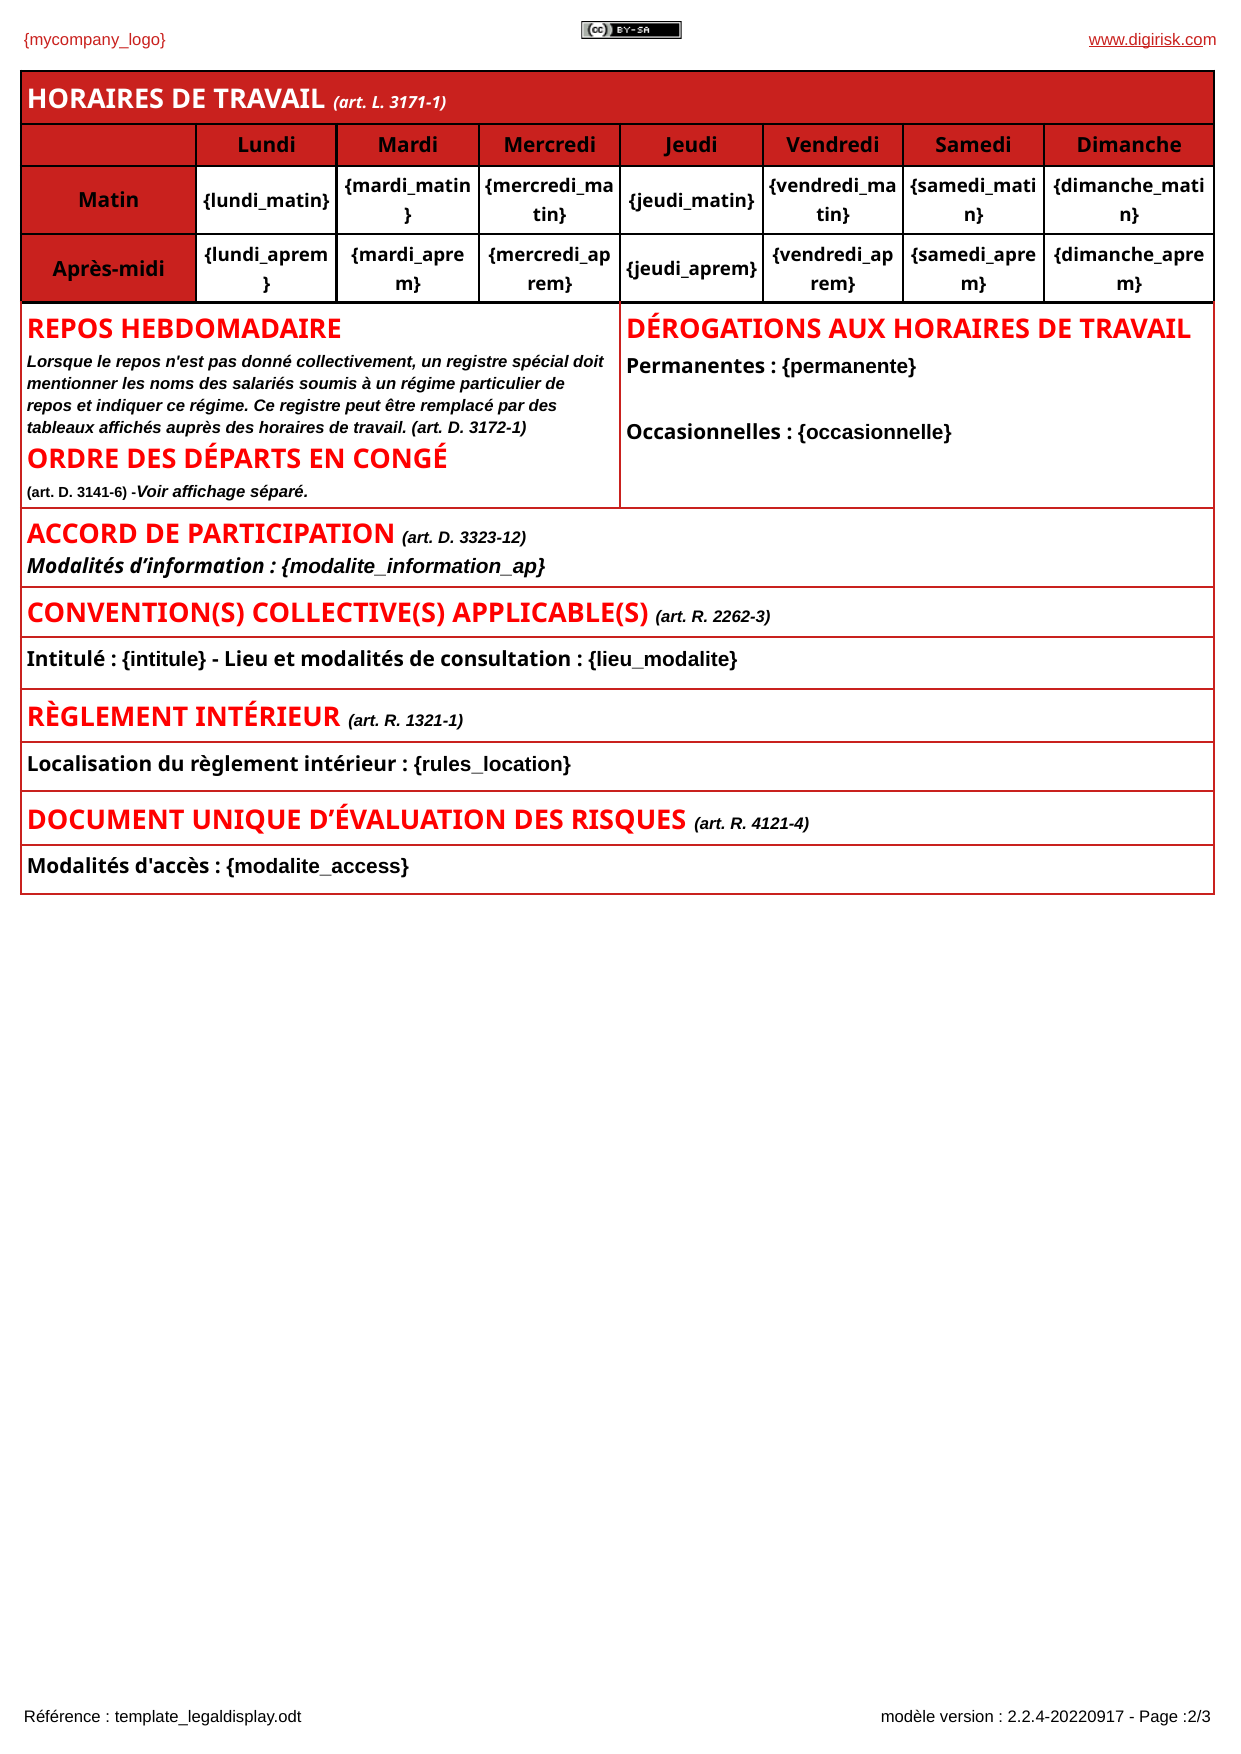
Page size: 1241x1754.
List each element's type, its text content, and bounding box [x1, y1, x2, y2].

table_cell {samedi_matin} [904, 167, 1043, 233]
table_cell {mardi_aprem} [338, 235, 478, 301]
table_cell Après-midi [22, 235, 195, 301]
table_cell ACCORD DE PARTICIPATION (art. D. 3323-12) Modalités d’information : {modalite_information_ap} [22, 509, 1213, 586]
table_cell Jeudi [621, 125, 762, 165]
table_cell {dimanche_aprem} [1045, 235, 1213, 301]
table_cell {mercredi_matin} [480, 167, 619, 233]
table_cell REPOS HEBDOMADAIRE Lorsque le repos n'est pas donné collectivement, un registre spécial doit mentionner les noms des salariés soumis à un régime particulier de repos et indiquer ce régime. Ce registre peut être remplacé par des tableaux affichés auprès des horaires de travail. (art. D. 3172-1) ORDRE DES DÉPARTS EN CONGÉ (art. D. 3141-6) -Voir affichage séparé. [22, 304, 619, 507]
table_cell {jeudi_matin} [621, 167, 762, 233]
table_cell {jeudi_aprem} [621, 235, 762, 301]
table_cell Lundi [197, 125, 335, 165]
table_cell {vendredi_aprem} [764, 235, 902, 301]
table_cell Dimanche [1045, 125, 1213, 165]
table_cell Modalités d'accès : {modalite_access} [22, 846, 1213, 892]
table_cell {dimanche_matin} [1045, 167, 1213, 233]
table_cell Matin [22, 167, 195, 233]
table_cell Intitulé : {intitule} - Lieu et modalités de consultation : {lieu_modalite} [22, 638, 1213, 688]
table_cell Samedi [904, 125, 1043, 165]
picture [581, 21, 682, 39]
table_cell DÉROGATIONS AUX HORAIRES DE TRAVAIL Permanentes : {permanente} Occasionnelles : {occasionnelle} [621, 304, 1213, 507]
table_cell [22, 125, 195, 165]
table_cell {mercredi_aprem} [480, 235, 619, 301]
table_cell Vendredi [764, 125, 902, 165]
table_cell {vendredi_matin} [764, 167, 902, 233]
table_cell Mardi [338, 125, 478, 165]
table_cell {mardi_matin} [338, 167, 478, 233]
table_header HORAIRES DE TRAVAIL (art. L. 3171-1) [22, 72, 1213, 123]
table_cell {samedi_aprem} [904, 235, 1043, 301]
table_cell {lundi_aprem} [197, 235, 335, 301]
table_cell RÈGLEMENT INTÉRIEUR (art. R. 1321-1) [22, 690, 1213, 741]
table_cell Mercredi [480, 125, 619, 165]
table_cell DOCUMENT UNIQUE D’ÉVALUATION DES RISQUES (art. R. 4121-4) [22, 792, 1213, 843]
table_cell Localisation du règlement intérieur : {rules_location} [22, 743, 1213, 790]
table_cell {lundi_matin} [197, 167, 335, 233]
table_cell CONVENTION(S) COLLECTIVE(S) APPLICABLE(S) (art. R. 2262-3) [22, 588, 1213, 636]
